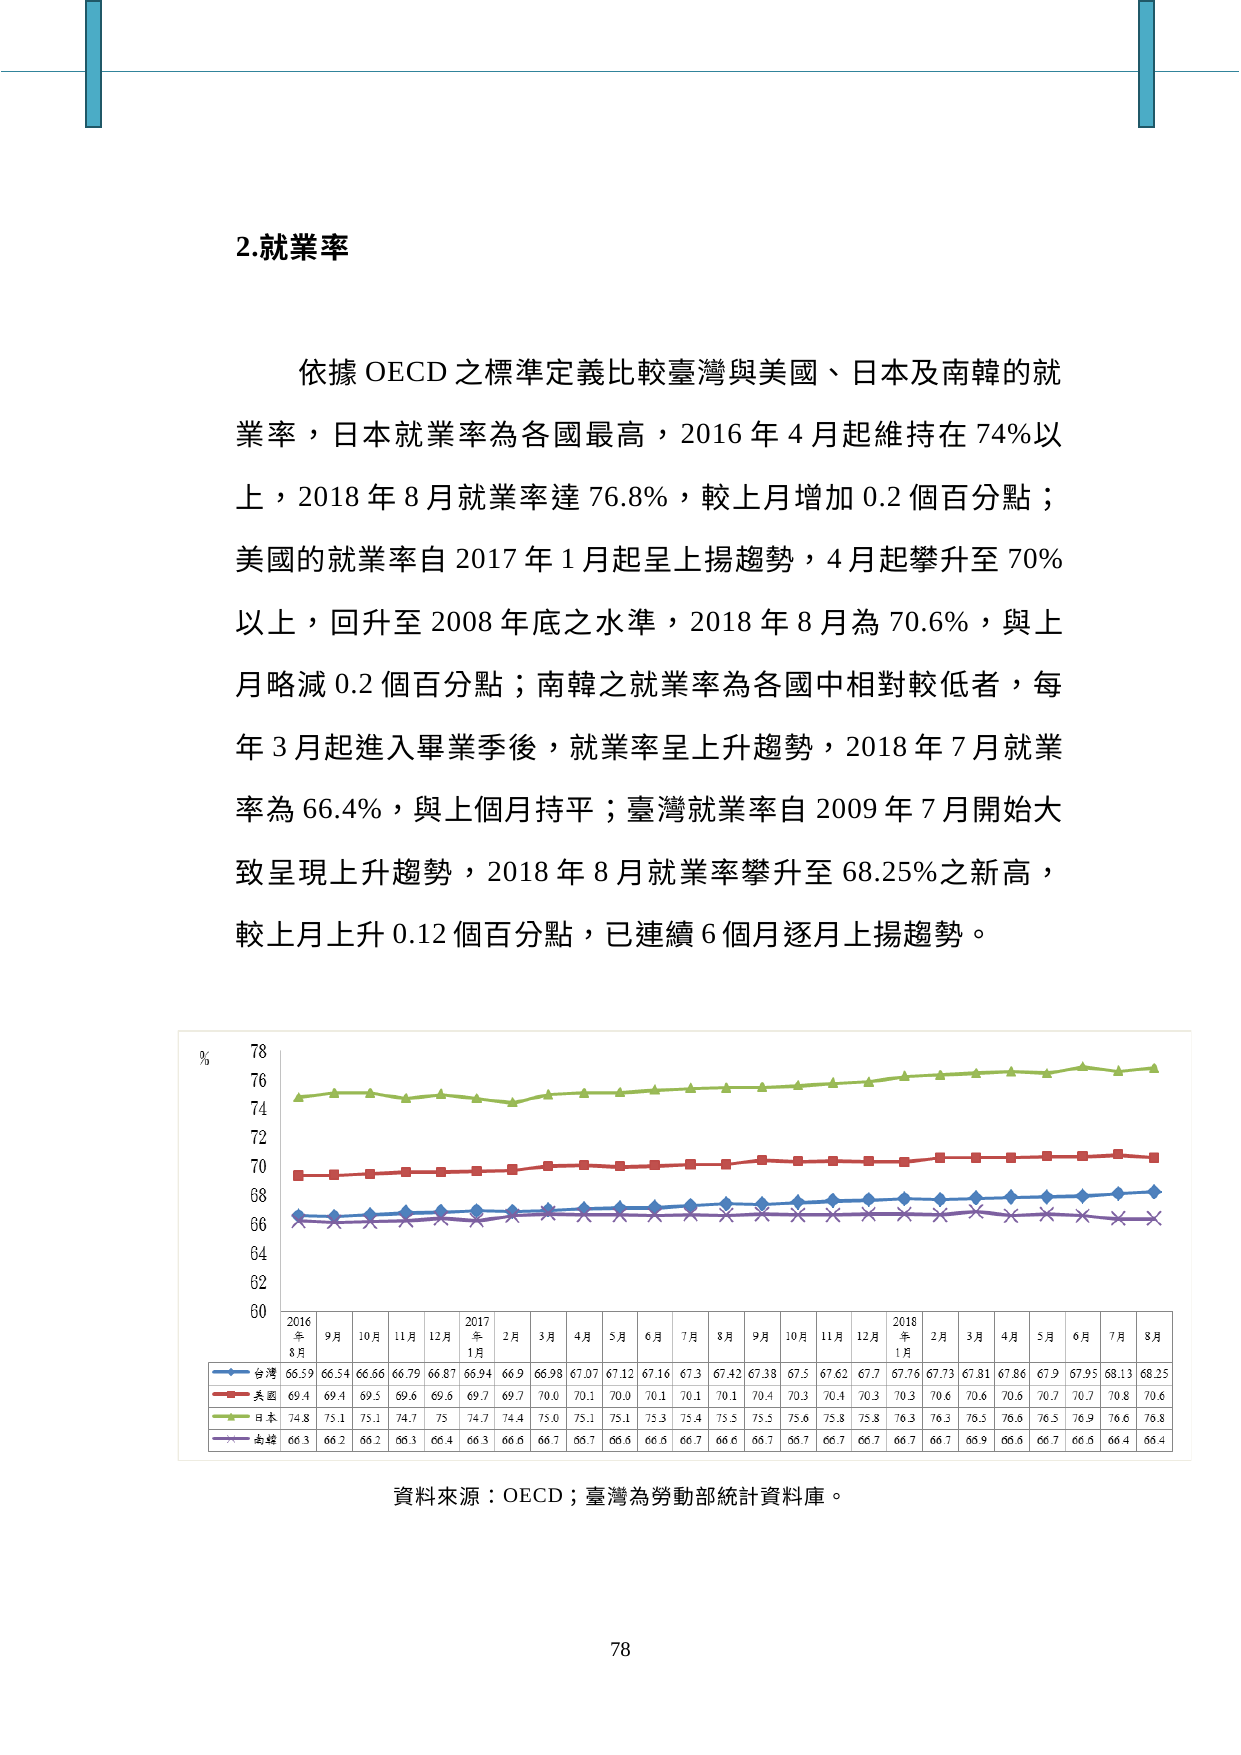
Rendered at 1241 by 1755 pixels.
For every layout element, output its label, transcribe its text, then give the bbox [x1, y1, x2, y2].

text [177, 1016, 1063, 1030]
text 依據OECD之標準定義比較臺灣與美國、日本及南韓的就業率，日本就業率為各國最高，2016年4月起維持在74%以上，2018年8月就業率達76.8%，較上月增加0.2個百分點；美國的就業率自2017年1月起呈上揚趨勢，4月起攀升至70%以上，回升至2008年底之水準，2018年8月為70.6%，與上月略減0.2個百分點；南韓之就業率為各國中相對較低者，每年3月起進入畢業季後，就業率呈上升趨勢，2018年7月就業率為66.4%，與上個月持平；臺灣就業率自2009年7月開始大致呈現上升趨勢，2018年8月就業率攀升至68.25%之新高，較上月上升0.12個百分點，已連續6個月逐月上揚趨勢。 [236, 329, 1063, 954]
text 資料來源：OECD；臺灣為勞動部統計資料庫。 [177, 1461, 1063, 1516]
text 2.就業率 [236, 204, 1063, 266]
